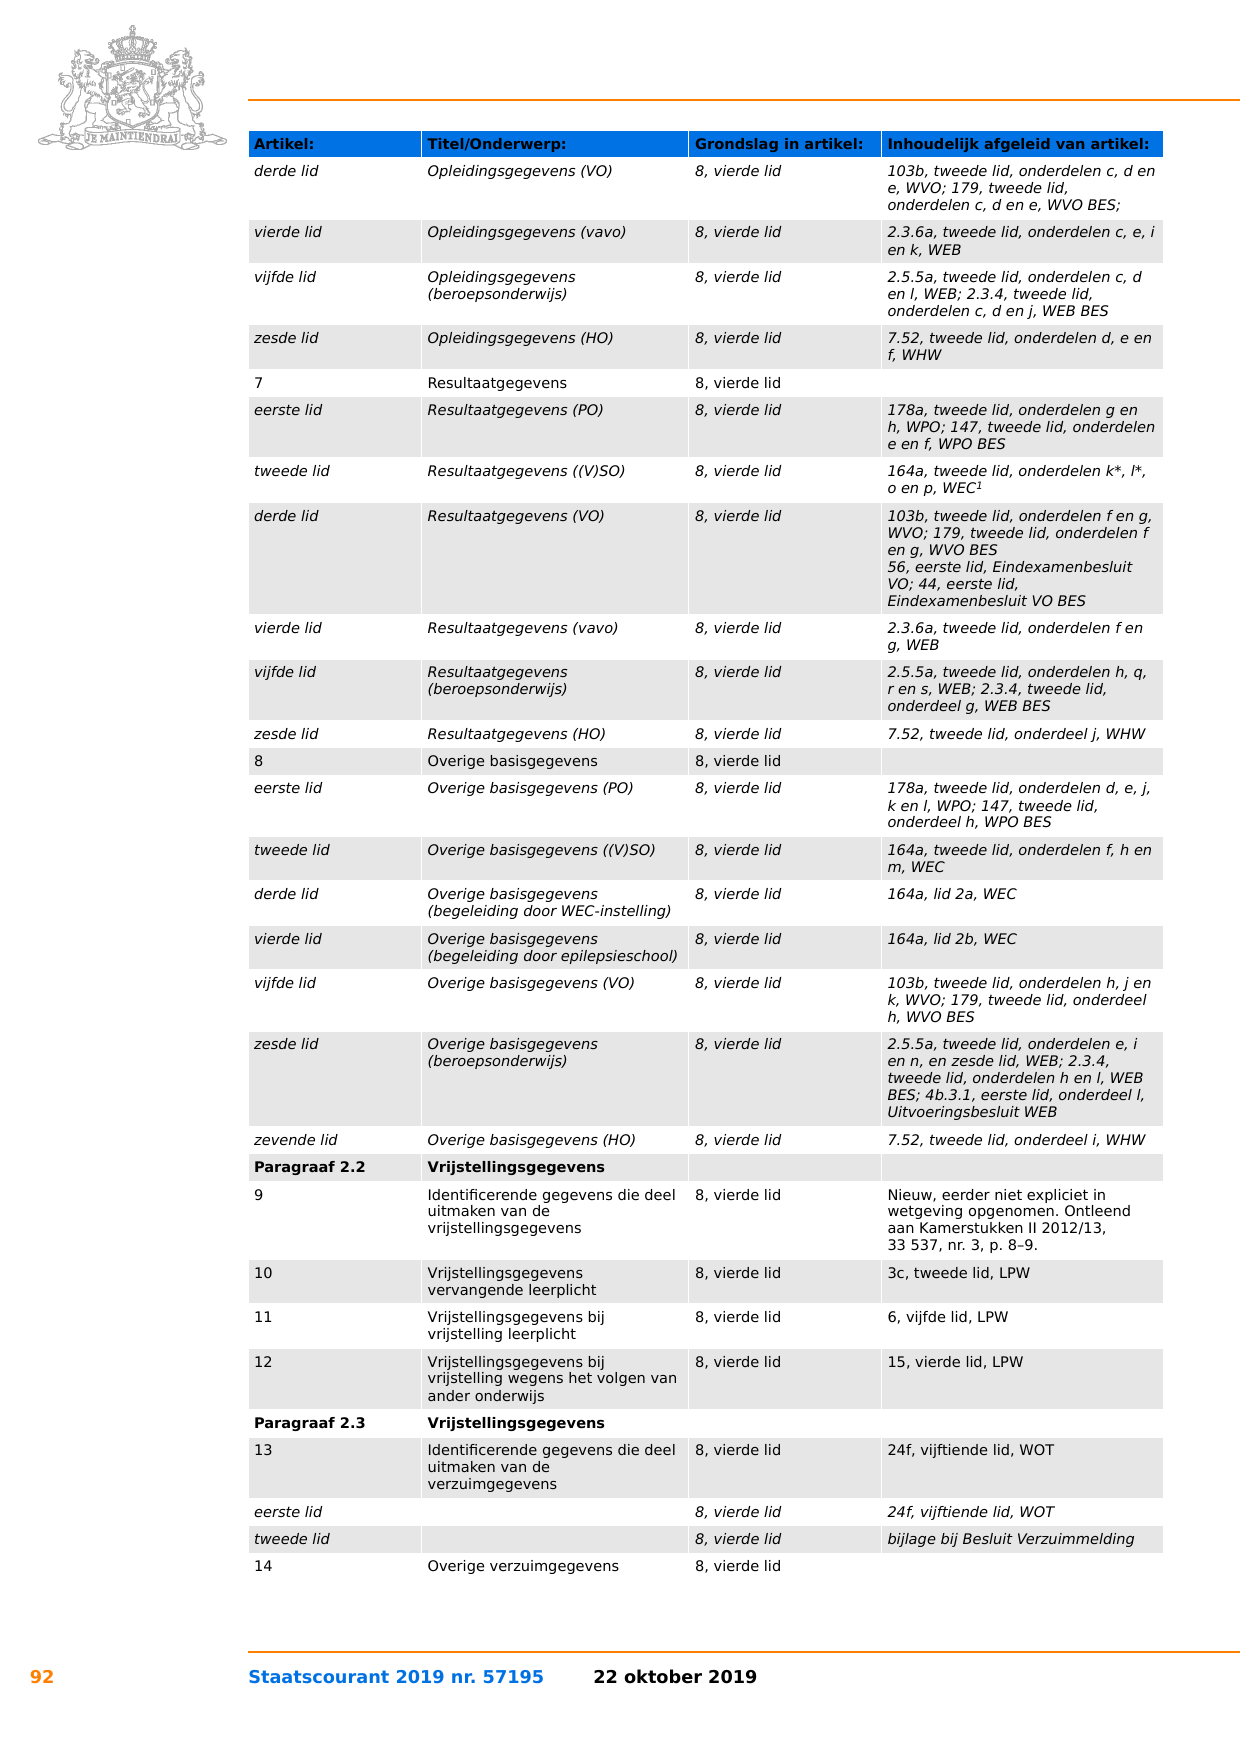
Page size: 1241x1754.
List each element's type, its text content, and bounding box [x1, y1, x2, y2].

table_cell 8, vierde lid [689, 1260, 881, 1303]
table_cell 13 [249, 1438, 421, 1498]
table_cell 8, vierde lid [689, 158, 881, 219]
table_cell Vrijstellingsgegevens bij vrijstelling wegens het volgen van ander onderwijs [422, 1349, 688, 1409]
table_cell zesde lid [249, 721, 421, 747]
table_cell 178a, tweede lid, onderdelen d, e, j, k en l, WPO; 147, tweede lid, onderdeel h, WPO BES [882, 776, 1163, 836]
table_cell 8, vierde lid [689, 1304, 881, 1348]
table_cell 24f, vijftiende lid, WOT [882, 1438, 1163, 1498]
table_cell zesde lid [249, 325, 421, 369]
table_cell [689, 1154, 881, 1181]
table_cell Vrijstellingsgegevens [422, 1154, 688, 1181]
table_cell Vrijstellingsgegevens vervangende leerplicht [422, 1260, 688, 1303]
table_cell 6, vijfde lid, LPW [882, 1304, 1163, 1348]
table_cell 2.5.5a, tweede lid, onderdelen e, i en n, en zesde lid, WEB; 2.3.4, tweede lid, onderdelen h en l, WEB BES; 4b.3.1, eerste lid, onderdeel l, Uitvoeringsbesluit WEB [882, 1032, 1163, 1126]
table_cell 2.5.5a, tweede lid, onderdelen c, d en l, WEB; 2.3.4, tweede lid, onderdelen c, d en j, WEB BES [882, 264, 1163, 324]
table_cell Overige basisgegevens (HO) [422, 1127, 688, 1153]
table_cell derde lid [249, 158, 421, 219]
table_cell Resultaatgegevens (VO) [422, 503, 688, 614]
table_cell derde lid [249, 881, 421, 925]
table_cell Paragraaf 2.3 [249, 1410, 421, 1436]
table_cell eerste lid [249, 397, 421, 457]
table_cell vijfde lid [249, 970, 421, 1031]
table_cell 164a, lid 2b, WEC [882, 926, 1163, 969]
table_cell 8 [249, 748, 421, 775]
table_cell Overige basisgegevens ((V)SO) [422, 837, 688, 880]
table_cell bijlage bij Besluit Verzuimmelding [882, 1526, 1163, 1553]
table_cell zevende lid [249, 1127, 421, 1153]
table_header Grondslag in artikel: [689, 131, 881, 157]
table_cell 7 [249, 370, 421, 396]
table_cell [422, 1499, 688, 1525]
table_cell Resultaatgegevens (vavo) [422, 615, 688, 658]
table_cell [422, 1526, 688, 1553]
table_cell 2.5.5a, tweede lid, onderdelen h, q, r en s, WEB; 2.3.4, tweede lid, onderdeel g, WEB BES [882, 660, 1163, 720]
table_cell Resultaatgegevens [422, 370, 688, 396]
table_cell vijfde lid [249, 264, 421, 324]
table_cell 8, vierde lid [689, 721, 881, 747]
table_cell Opleidingsgegevens (VO) [422, 158, 688, 219]
table_cell 178a, tweede lid, onderdelen g en h, WPO; 147, tweede lid, onderdelen e en f, WPO BES [882, 397, 1163, 457]
table_cell eerste lid [249, 1499, 421, 1525]
table_cell Identificerende gegevens die deel uitmaken van de vrijstellingsgegevens [422, 1182, 688, 1259]
table_cell vijfde lid [249, 660, 421, 720]
table_cell 2.3.6a, tweede lid, onderdelen f en g, WEB [882, 615, 1163, 658]
table_cell 8, vierde lid [689, 926, 881, 969]
table_cell 9 [249, 1182, 421, 1259]
table_cell [882, 1554, 1163, 1580]
table_cell 8, vierde lid [689, 264, 881, 324]
table_cell 24f, vijftiende lid, WOT [882, 1499, 1163, 1525]
table_cell [882, 748, 1163, 775]
table_cell derde lid [249, 503, 421, 614]
table_cell 103b, tweede lid, onderdelen c, d en e, WVO; 179, tweede lid, onderdelen c, d en e, WVO BES; [882, 158, 1163, 219]
table_cell Resultaatgegevens (HO) [422, 721, 688, 747]
table_cell 3c, tweede lid, LPW [882, 1260, 1163, 1303]
table_cell Resultaatgegevens ((V)SO) [422, 459, 688, 502]
table_cell Resultaatgegevens (beroepsonderwijs) [422, 660, 688, 720]
table_cell 164a, tweede lid, onderdelen k*, l*, o en p, WEC1 [882, 459, 1163, 502]
table_cell Overige basisgegevens (beroepsonderwijs) [422, 1032, 688, 1126]
table_cell 8, vierde lid [689, 1032, 881, 1126]
table_cell 8, vierde lid [689, 397, 881, 457]
table_cell 7.52, tweede lid, onderdeel i, WHW [882, 1127, 1163, 1153]
table_cell 12 [249, 1349, 421, 1409]
table_cell [882, 370, 1163, 396]
table_cell Overige basisgegevens (begeleiding door epilepsieschool) [422, 926, 688, 969]
table_cell 8, vierde lid [689, 220, 881, 263]
table_cell 7.52, tweede lid, onderdelen d, e en f, WHW [882, 325, 1163, 369]
table_cell Overige verzuimgegevens [422, 1554, 688, 1580]
table_cell vierde lid [249, 220, 421, 263]
table_cell 8, vierde lid [689, 970, 881, 1031]
table_cell 8, vierde lid [689, 776, 881, 836]
table_cell Nieuw, eerder niet expliciet in wetgeving opgenomen. Ontleend aan Kamerstukken II 2012/13, 33 537, nr. 3, p. 8–9. [882, 1182, 1163, 1259]
table_cell 2.3.6a, tweede lid, onderdelen c, e, i en k, WEB [882, 220, 1163, 263]
table_cell Opleidingsgegevens (HO) [422, 325, 688, 369]
table_cell 8, vierde lid [689, 660, 881, 720]
table_cell vierde lid [249, 615, 421, 658]
table_cell 8, vierde lid [689, 1499, 881, 1525]
table_cell Opleidingsgegevens (vavo) [422, 220, 688, 263]
table_cell Vrijstellingsgegevens bij vrijstelling leerplicht [422, 1304, 688, 1348]
table_cell 8, vierde lid [689, 881, 881, 925]
table_cell 8, vierde lid [689, 370, 881, 396]
table_cell 8, vierde lid [689, 1127, 881, 1153]
table_cell 15, vierde lid, LPW [882, 1349, 1163, 1409]
table_cell 8, vierde lid [689, 503, 881, 614]
table_cell tweede lid [249, 837, 421, 880]
table_cell Overige basisgegevens (VO) [422, 970, 688, 1031]
table_cell 8, vierde lid [689, 1182, 881, 1259]
table_cell Overige basisgegevens (begeleiding door WEC-instelling) [422, 881, 688, 925]
table_cell 164a, tweede lid, onderdelen f, h en m, WEC [882, 837, 1163, 880]
table_header Titel/Onderwerp: [422, 131, 688, 157]
table_cell [689, 1410, 881, 1436]
table_cell Opleidingsgegevens (beroepsonderwijs) [422, 264, 688, 324]
table_cell 8, vierde lid [689, 1438, 881, 1498]
table_cell [882, 1410, 1163, 1436]
table_cell 8, vierde lid [689, 459, 881, 502]
table_cell 8, vierde lid [689, 1554, 881, 1580]
table_cell 7.52, tweede lid, onderdeel j, WHW [882, 721, 1163, 747]
table_cell 8, vierde lid [689, 325, 881, 369]
table_header Inhoudelijk afgeleid van artikel: [882, 131, 1163, 157]
table_cell [882, 1154, 1163, 1181]
table_header Artikel: [249, 131, 421, 157]
table_cell Identificerende gegevens die deel uitmaken van de verzuimgegevens [422, 1438, 688, 1498]
table_cell Overige basisgegevens (PO) [422, 776, 688, 836]
table_cell 103b, tweede lid, onderdelen f en g, WVO; 179, tweede lid, onderdelen f en g, WVO BES 56, eerste lid, Eindexamenbesluit VO; 44, eerste lid, Eindexamenbesluit VO BES [882, 503, 1163, 614]
table_cell tweede lid [249, 459, 421, 502]
table_cell 164a, lid 2a, WEC [882, 881, 1163, 925]
table_cell vierde lid [249, 926, 421, 969]
table_cell 8, vierde lid [689, 1349, 881, 1409]
table_cell 103b, tweede lid, onderdelen h, j en k, WVO; 179, tweede lid, onderdeel h, WVO BES [882, 970, 1163, 1031]
table_cell 11 [249, 1304, 421, 1348]
picture [38, 25, 227, 150]
table_cell 8, vierde lid [689, 837, 881, 880]
table_cell 14 [249, 1554, 421, 1580]
table_cell Vrijstellingsgegevens [422, 1410, 688, 1436]
table_cell eerste lid [249, 776, 421, 836]
table_cell Overige basisgegevens [422, 748, 688, 775]
table_cell 8, vierde lid [689, 615, 881, 658]
table_cell Resultaatgegevens (PO) [422, 397, 688, 457]
table_cell 10 [249, 1260, 421, 1303]
table_cell tweede lid [249, 1526, 421, 1553]
table_cell 8, vierde lid [689, 748, 881, 775]
table_cell Paragraaf 2.2 [249, 1154, 421, 1181]
table_cell 8, vierde lid [689, 1526, 881, 1553]
table_cell zesde lid [249, 1032, 421, 1126]
